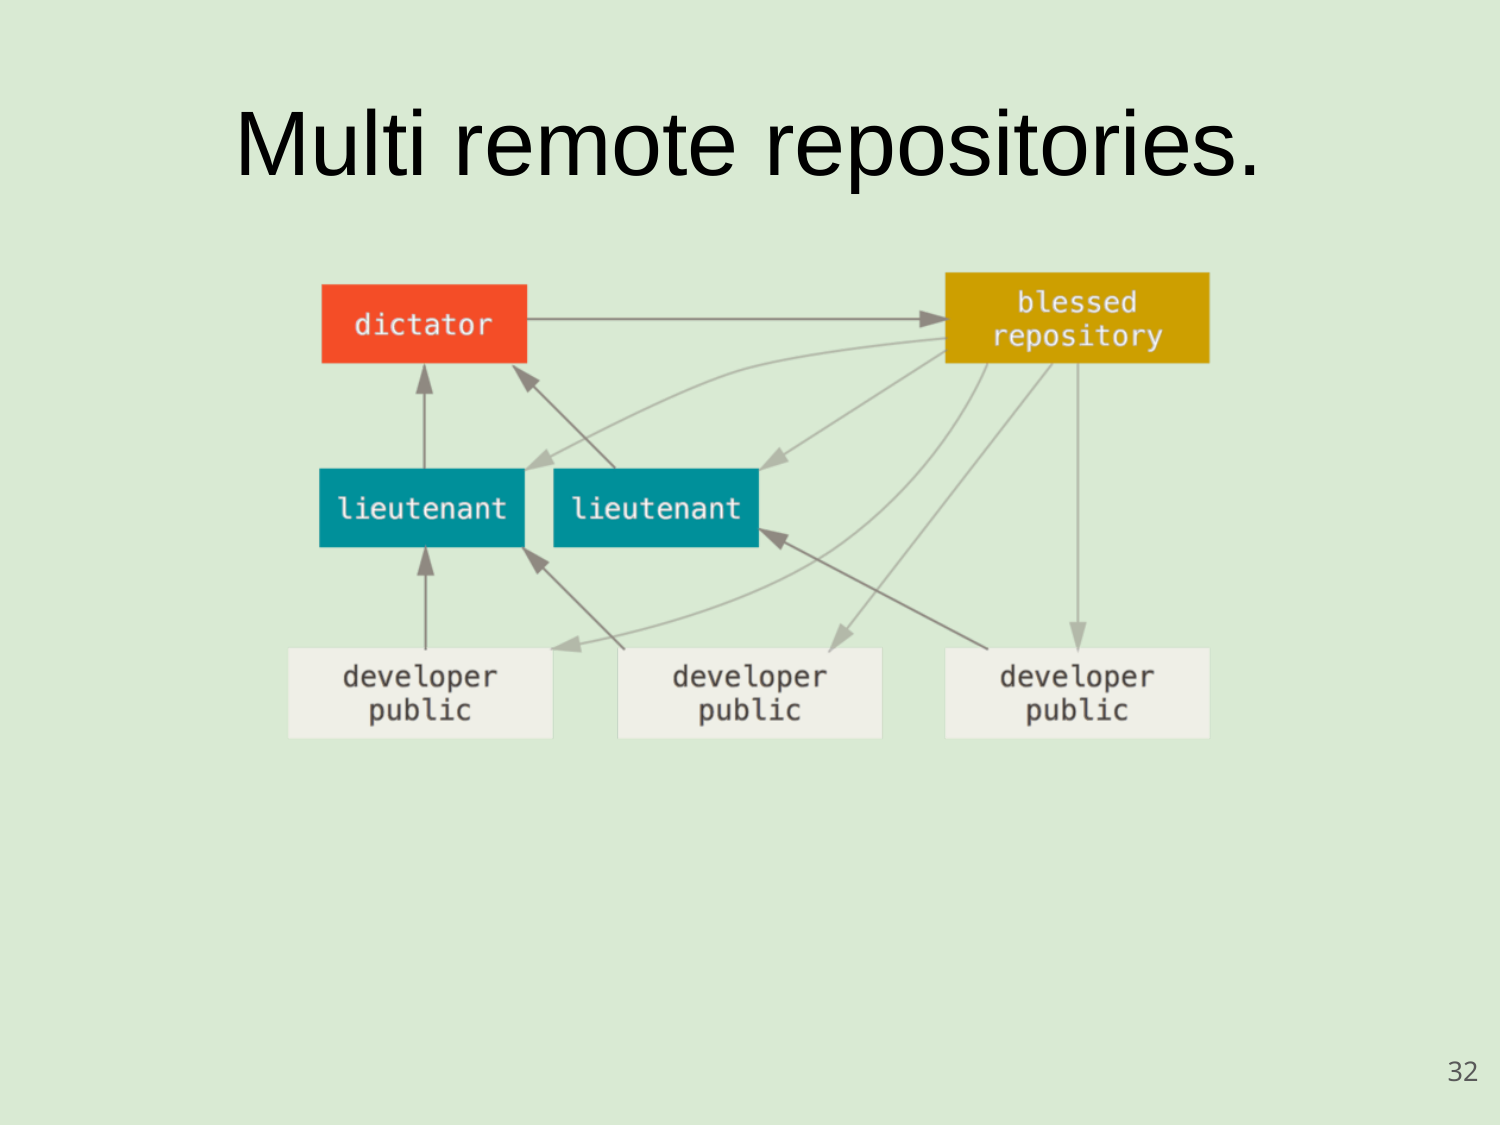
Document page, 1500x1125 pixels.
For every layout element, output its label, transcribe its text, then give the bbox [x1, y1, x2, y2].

picture [274, 263, 1225, 753]
slide_number [1403, 1038, 1494, 1125]
text_box Multi remote repositories. [74, 44, 1425, 233]
